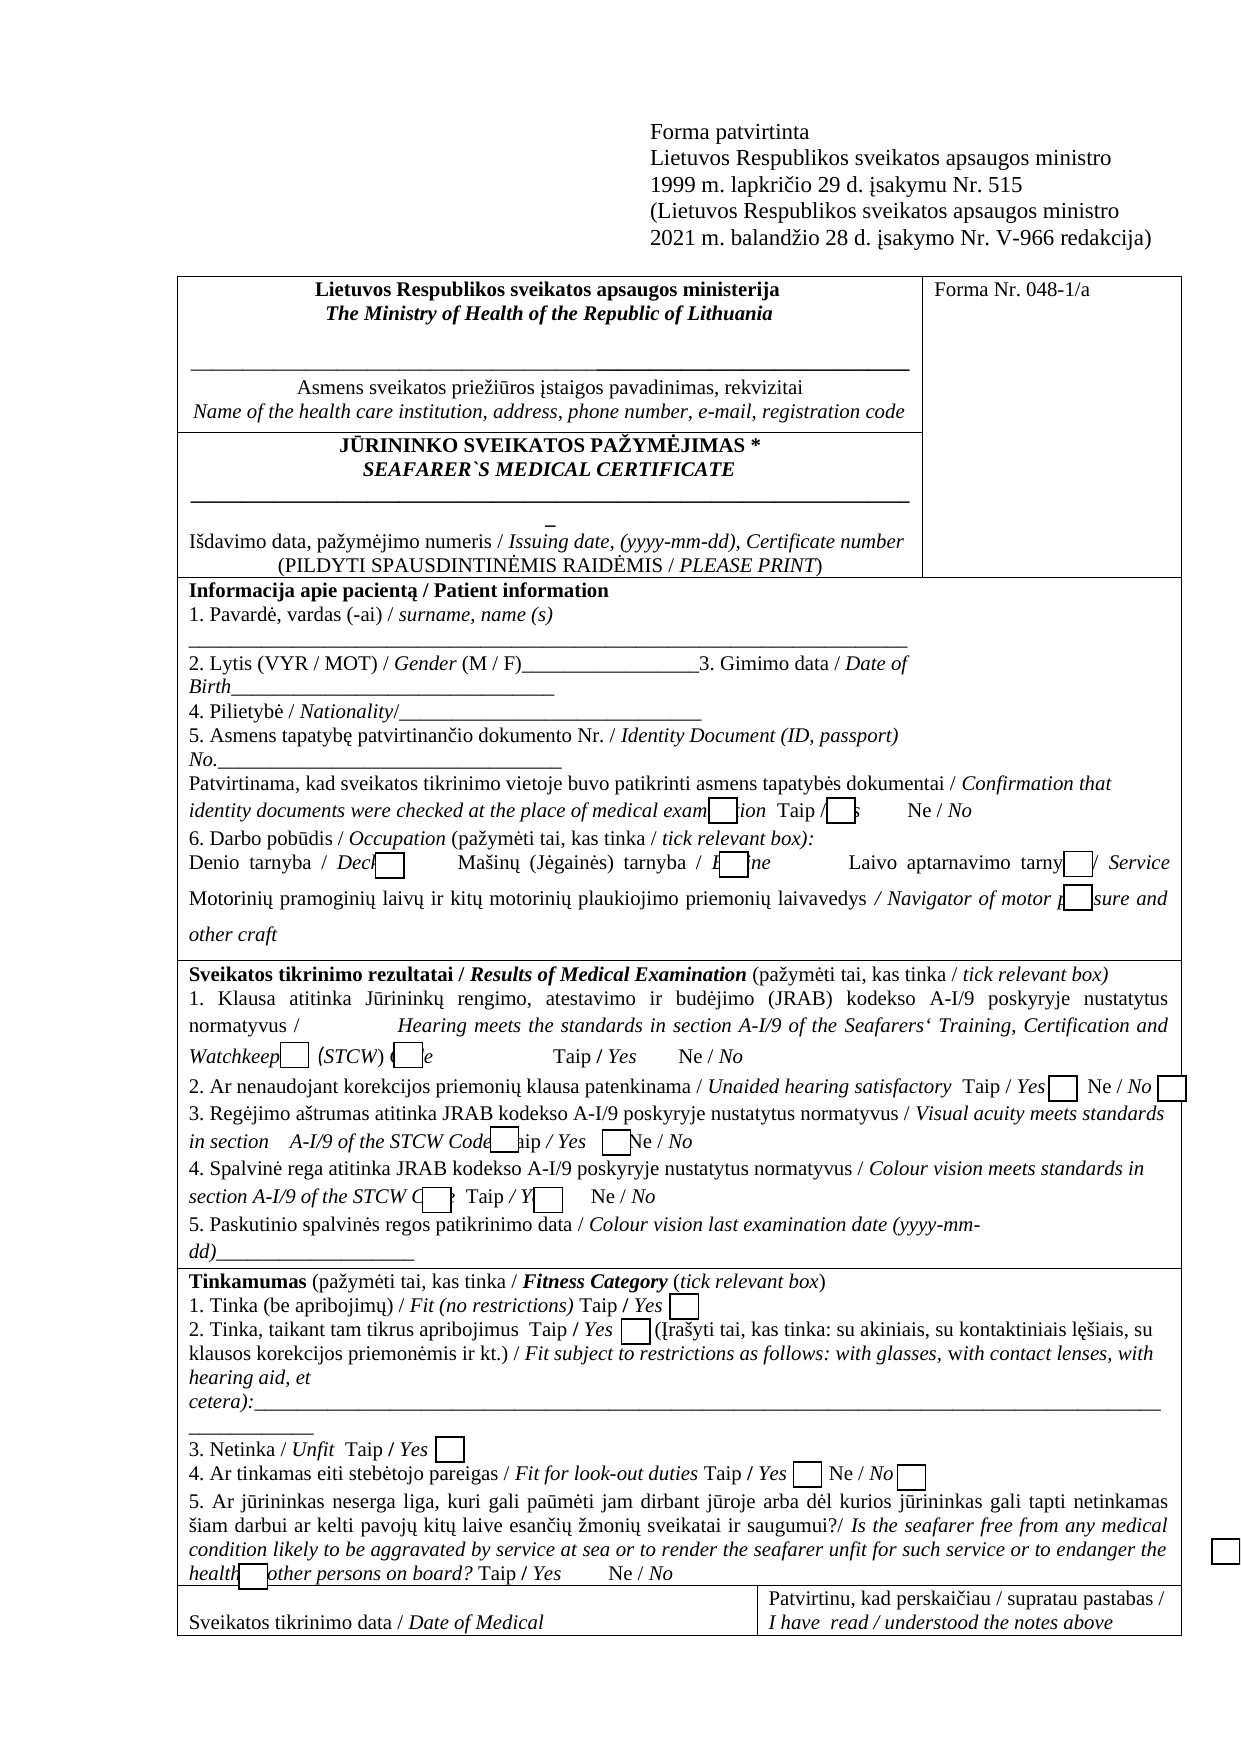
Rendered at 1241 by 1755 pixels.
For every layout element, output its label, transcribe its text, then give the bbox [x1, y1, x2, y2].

table_cell Sveikatos tikrinimo rezultatai / Results of Medical Examination (pažymėti tai, kas tinka / tick relevant box) 1. Klausa atitinka Jūrininkų rengimo, atestavimo ir budėjimo (JRAB) kodekso A-I/9 poskyryje nustatytus normatyvus / Hearing meets the standards in section A-I/9 of the Seafarers‘ Training, Certification and Watchkeeping (STCW) Code Taip / Yes Ne / No 2. Ar nenaudojant korekcijos priemonių klausa patenkinama / Unaided hearing satisfactory Taip / Yes Ne / No 3. Regėjimo aštrumas atitinka JRAB kodekso A-I/9 poskyryje nustatytus normatyvus / Visual acuity meets standards in section A-I/9 of the STCW Code Taip / Yes Ne / No 4. Spalvinė rega atitinka JRAB kodekso A-I/9 poskyryje nustatytus normatyvus / Colour vision meets standards in section A-I/9 of the STCW Code Taip / Yes Ne / No 5. Paskutinio spalvinės regos patikrinimo data / Colour vision last examination date (yyyy-mm-dd)___________________ [178, 961, 1181, 1267]
table_cell Asmens sveikatos priežiūros įstaigos pavadinimas, rekvizitai Name of the health care institution, address, phone number, e-mail, registration code [178, 374, 922, 432]
table_header Forma Nr. 048-1/a [923, 277, 1181, 577]
table_cell Informacija apie pacientą / Patient information 1. Pavardė, vardas (-ai) / surname, name (s) _____________________________________________________________________ 2. Lytis (VYR / MOT) / Gender (M / F)_________________3. Gimimo data / Date of Birth_______________________________ 4. Pilietybė / Nationality/_____________________________ 5. Asmens tapatybę patvirtinančio dokumento Nr. / Identity Document (ID, passport) No._________________________________ Patvirtinama, kad sveikatos tikrinimo vietoje buvo patikrinti asmens tapatybės dokumentai / Confirmation that identity documents were checked at the place of medical examination Taip / Yes Ne / No 6. Darbo pobūdis / Occupation (pažymėti tai, kas tinka / tick relevant box): Denio tarnyba / Deck Mašinų (Jėgainės) tarnyba / Engine Laivo aptarnavimo tarnyba / Service Motorinių pramoginių laivų ir kitų motorinių plaukiojimo priemonių laivavedys / Navigator of motor pleasure and other craft [178, 578, 1181, 960]
text (Lietuvos Respublikos sveikatos apsaugos ministro [177, 197, 1181, 223]
table_cell Sveikatos tikrinimo data / Date of Medical [178, 1586, 757, 1635]
table_cell Tinkamumas (pažymėti tai, kas tinka / Fitness Category (tick relevant box) 1. Tinka (be apribojimų) / Fit (no restrictions) Taip / Yes 2. Tinka, taikant tam tikrus apribojimus Taip / Yes (Įrašyti tai, kas tinka: su akiniais, su kontaktiniais lęšiais, su klausos korekcijos priemonėmis ir kt.) / Fit subject to restrictions as follows: with glasses, with contact lenses, with hearing aid, et cetera):___________________________________________________________________________________________________ 3. Netinka / Unfit Taip / Yes 4. Ar tinkamas eiti stebėtojo pareigas / Fit for look-out duties Taip / Yes Ne / No 5. Ar jūrininkas neserga liga, kuri gali paūmėti jam dirbant jūroje arba dėl kurios jūrininkas gali tapti netinkamas šiam darbui ar kelti pavojų kitų laive esančių žmonių sveikatai ir saugumui?/ Is the seafarer free from any medical condition likely to be aggravated by service at sea or to render the seafarer unfit for such service or to endanger the health of other persons on board? Taip / Yes Ne / No [178, 1269, 1181, 1585]
table_cell Patvirtinu, kad perskaičiau / supratau pastabas / I have read / understood the notes above [758, 1586, 1181, 1635]
text Forma patvirtinta [177, 118, 1181, 144]
table_header Lietuvos Respublikos sveikatos apsaugos ministerija The Ministry of Health of the Republic of Lithuania _____________________________________________________________________ [178, 277, 922, 373]
table_cell JŪRININKO SVEIKATOS PAŽYMĖJIMAS * SEAFARER`S MEDICAL CERTIFICATE ______________________________________________________________________ Išdavimo data, pažymėjimo numeris / Issuing date, (yyyy-mm-dd), Certificate number (PILDYTI SPAUSDINTINĖMIS RAIDĖMIS / PLEASE PRINT) [178, 433, 922, 577]
text 1999 m. lapkričio 29 d. įsakymu Nr. 515 [177, 171, 1181, 197]
text 2021 m. balandžio 28 d. įsakymo Nr. V-966 redakcija) [177, 223, 1181, 250]
text Lietuvos Respublikos sveikatos apsaugos ministro [177, 144, 1181, 171]
